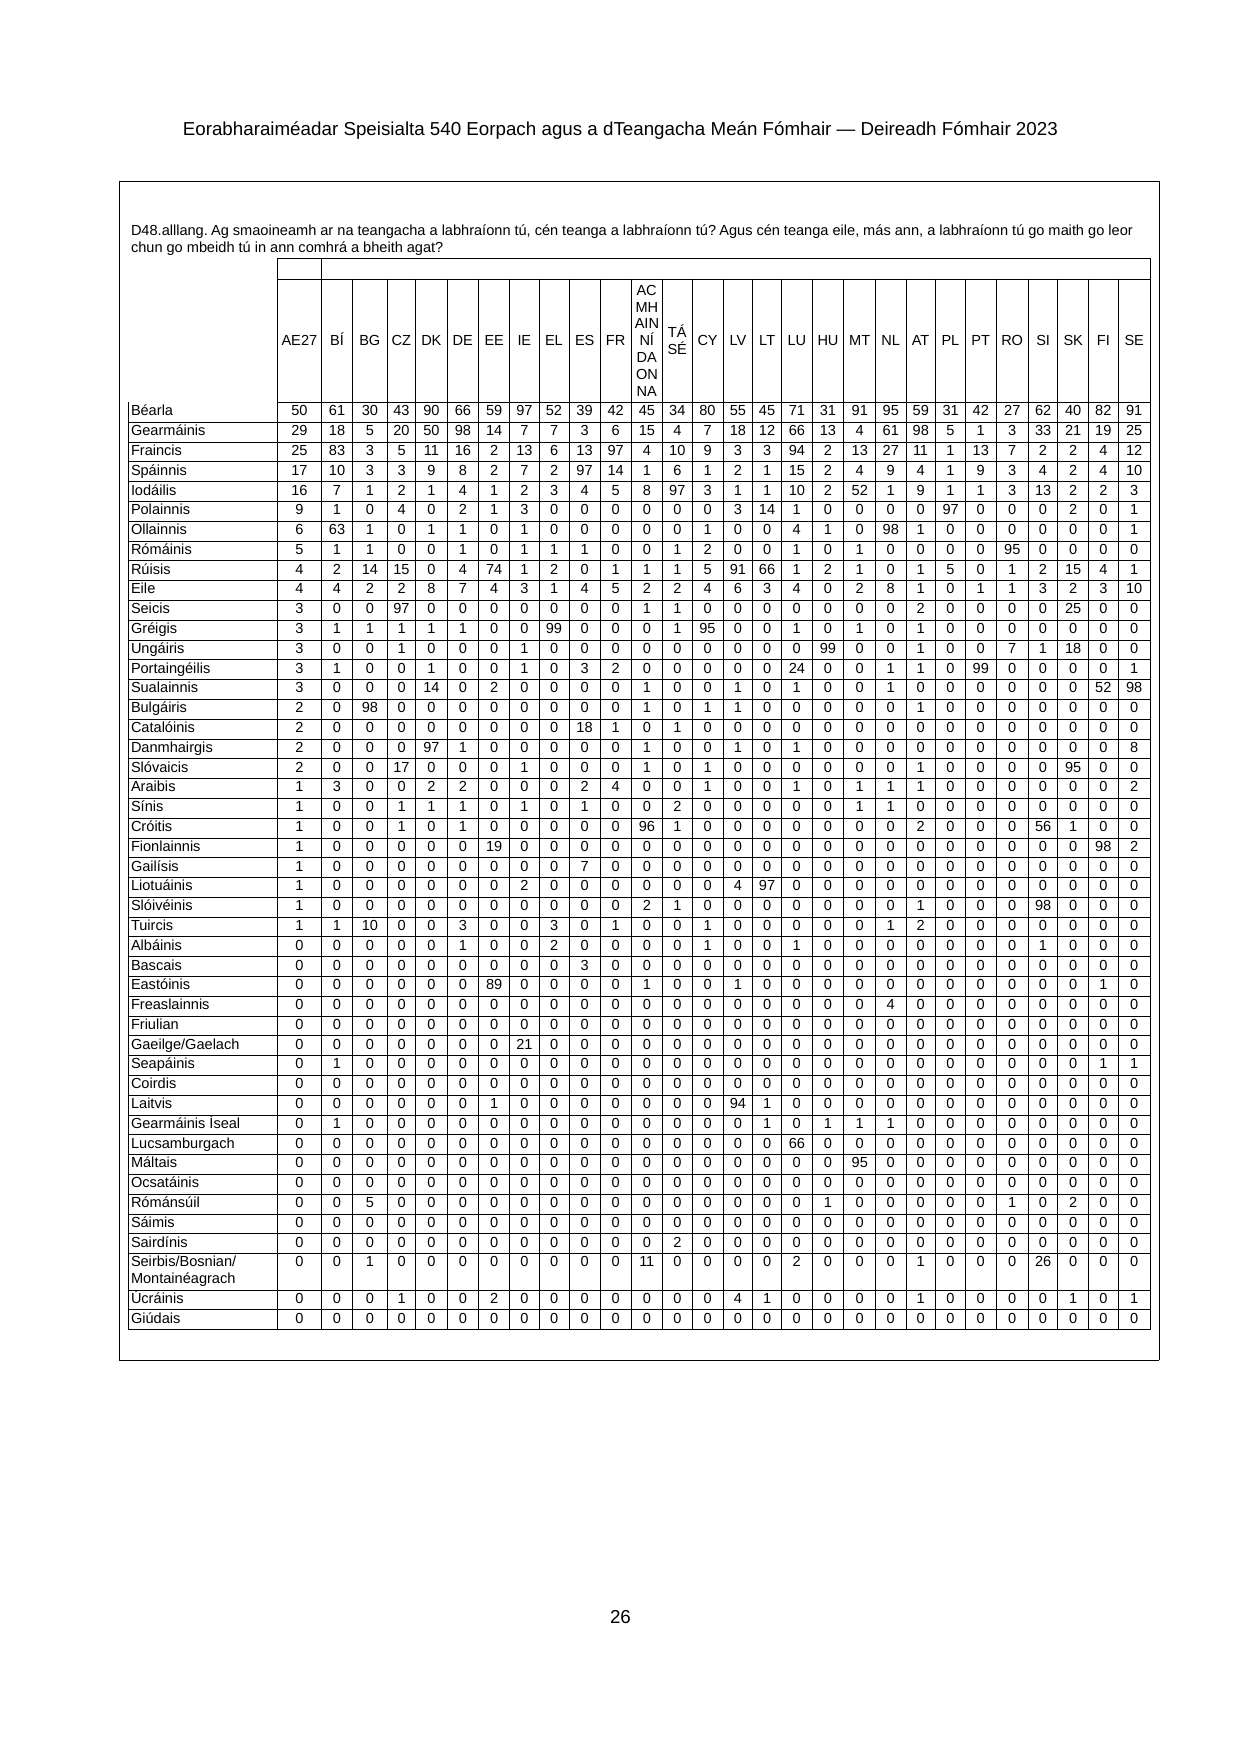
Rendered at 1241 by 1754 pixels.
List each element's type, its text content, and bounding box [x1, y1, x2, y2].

table_cell 0 [1029, 779, 1057, 798]
table_cell 0 [632, 1234, 662, 1253]
table_cell 0 [936, 1096, 965, 1114]
table_cell 0 [448, 858, 478, 877]
table_cell 66 [448, 403, 478, 422]
table_cell 0 [724, 1056, 752, 1075]
table_cell 0 [416, 1291, 447, 1309]
table_cell 1 [632, 680, 662, 699]
table_cell 0 [936, 680, 965, 699]
table_cell 24 [782, 660, 812, 679]
table_cell 7 [448, 581, 478, 600]
table_cell Bulgáiris [129, 700, 277, 719]
table_cell 0 [907, 1056, 935, 1075]
table_cell 26 [1029, 1254, 1057, 1289]
table_cell 8 [448, 462, 478, 481]
table_cell 0 [416, 937, 447, 956]
table_cell 0 [663, 1195, 692, 1213]
table_cell 2 [813, 561, 843, 580]
table_cell TÁ SÉ [663, 280, 692, 402]
table_cell 0 [601, 957, 631, 976]
table_cell 0 [448, 1195, 478, 1213]
table_cell 1 [782, 937, 812, 956]
table_cell BÍ [322, 280, 352, 402]
table_cell 0 [782, 918, 812, 936]
table_cell Rómáinis [129, 542, 277, 560]
table_cell 98 [353, 700, 387, 719]
table_cell 0 [1058, 937, 1088, 956]
table_cell 0 [724, 957, 752, 976]
table_cell 0 [448, 601, 478, 620]
table_cell 0 [448, 1135, 478, 1154]
table_cell 3 [693, 482, 723, 501]
table_cell Seirbis/Bosnian/Montainéagrach [129, 1254, 277, 1289]
table_cell 13 [813, 423, 843, 442]
table_cell 0 [693, 997, 723, 1016]
table_cell 0 [693, 858, 723, 877]
table_cell 0 [844, 937, 875, 956]
table_cell 0 [448, 1036, 478, 1055]
table_cell 0 [782, 858, 812, 877]
table_cell 4 [278, 561, 321, 580]
table_cell 0 [601, 1056, 631, 1075]
table_cell 1 [322, 542, 352, 560]
table_cell 3 [753, 443, 781, 461]
table_cell 0 [813, 819, 843, 837]
table_cell 0 [601, 878, 631, 897]
table_cell 0 [936, 977, 965, 996]
table_cell 0 [448, 680, 478, 699]
table_cell 0 [540, 1291, 569, 1309]
table_cell 0 [663, 997, 692, 1016]
table_cell 0 [997, 918, 1028, 936]
table_cell 0 [510, 740, 539, 758]
table_cell 0 [540, 502, 569, 521]
table_cell 0 [322, 680, 352, 699]
table_cell 1 [907, 561, 935, 580]
table_cell [875, 259, 906, 279]
table_cell 0 [601, 1195, 631, 1213]
table_cell 0 [601, 700, 631, 719]
table_cell 0 [1119, 759, 1150, 778]
table_cell 4 [1029, 462, 1057, 481]
table_cell 0 [997, 1017, 1028, 1035]
table_cell Ocsatáinis [129, 1175, 277, 1194]
table_cell 0 [966, 839, 996, 857]
table_cell 0 [510, 1254, 539, 1289]
table_cell 1 [844, 542, 875, 560]
table_cell 9 [416, 462, 447, 481]
table_cell 0 [844, 1056, 875, 1075]
table_cell 2 [663, 581, 692, 600]
table_cell 0 [322, 740, 352, 758]
table_cell 0 [278, 997, 321, 1016]
table_cell 4 [278, 581, 321, 600]
table_cell 7 [322, 482, 352, 501]
table_cell 0 [322, 1291, 352, 1309]
table_cell 0 [353, 740, 387, 758]
table_cell 0 [1058, 839, 1088, 857]
table_cell 0 [966, 858, 996, 877]
table_cell 0 [416, 878, 447, 897]
table_cell 3 [1119, 482, 1150, 501]
table_cell 0 [663, 641, 692, 659]
table_cell 0 [278, 1175, 321, 1194]
table_cell 0 [724, 1254, 752, 1289]
table_cell 0 [1119, 1254, 1150, 1289]
table_cell 4 [844, 462, 875, 481]
table_cell 1 [479, 502, 509, 521]
table_cell 0 [322, 977, 352, 996]
table_cell [600, 259, 631, 279]
table_cell [569, 259, 600, 279]
table_cell 1 [693, 462, 723, 481]
table_cell 0 [353, 997, 387, 1016]
table_cell Catalóinis [129, 720, 277, 738]
table_cell 0 [479, 1215, 509, 1233]
table_cell 0 [936, 779, 965, 798]
table_cell 0 [876, 1155, 906, 1174]
table_cell 1 [724, 482, 752, 501]
table_cell 0 [663, 660, 692, 679]
table_cell 0 [322, 759, 352, 778]
table_cell 0 [966, 1175, 996, 1194]
table_cell 0 [997, 680, 1028, 699]
table_cell 0 [724, 997, 752, 1016]
table_cell 3 [997, 423, 1028, 442]
table_cell 3 [510, 581, 539, 600]
table_cell 52 [540, 403, 569, 422]
table_cell 0 [540, 1175, 569, 1194]
table_cell 0 [448, 997, 478, 1016]
table_cell 0 [997, 1036, 1028, 1055]
table_cell 0 [601, 1215, 631, 1233]
table_cell 0 [1089, 1096, 1118, 1114]
table_cell 0 [813, 1215, 843, 1233]
table_cell 4 [448, 482, 478, 501]
table_cell 98 [448, 423, 478, 442]
table_cell 0 [966, 1234, 996, 1253]
table_cell 0 [322, 819, 352, 837]
table_cell 0 [813, 1234, 843, 1253]
table_cell 0 [601, 819, 631, 837]
table_cell 0 [353, 680, 387, 699]
table_cell 0 [388, 522, 415, 541]
table_cell 0 [322, 1195, 352, 1213]
table_cell 0 [540, 1076, 569, 1095]
table_cell 1 [782, 561, 812, 580]
table_cell 6 [724, 581, 752, 600]
table_cell 0 [479, 740, 509, 758]
table_cell 0 [693, 898, 723, 917]
table_cell 0 [278, 1234, 321, 1253]
table_cell 0 [693, 1195, 723, 1213]
table_cell 0 [663, 1291, 692, 1309]
table_cell Ollainnis [129, 522, 277, 541]
table_cell AT [907, 280, 935, 402]
table_cell 0 [724, 898, 752, 917]
table_cell [663, 259, 692, 279]
table_cell 0 [876, 601, 906, 620]
table_cell 1 [844, 621, 875, 639]
table_cell 0 [1029, 1096, 1057, 1114]
table_cell 0 [1058, 1036, 1088, 1055]
table_cell 0 [966, 1076, 996, 1095]
table_cell 0 [936, 839, 965, 857]
table_cell 0 [1058, 977, 1088, 996]
table_cell 0 [479, 1017, 509, 1035]
table_cell 0 [570, 601, 600, 620]
table_cell 0 [448, 878, 478, 897]
table_cell 0 [601, 759, 631, 778]
table_cell 0 [388, 1036, 415, 1055]
table_cell [844, 259, 875, 279]
table_cell 2 [278, 740, 321, 758]
table_cell Sáimis [129, 1215, 277, 1233]
table_cell 1 [997, 581, 1028, 600]
table_cell 14 [479, 423, 509, 442]
table_cell 0 [997, 1155, 1028, 1174]
table_cell 0 [936, 581, 965, 600]
table_cell 0 [416, 1135, 447, 1154]
table_cell 0 [1058, 700, 1088, 719]
table_cell 0 [907, 502, 935, 521]
table_cell 0 [1089, 1076, 1118, 1095]
table_cell 0 [844, 918, 875, 936]
table_cell 1 [353, 542, 387, 560]
table_cell 0 [510, 1056, 539, 1075]
table_cell 0 [278, 1056, 321, 1075]
table_cell 2 [353, 581, 387, 600]
table_cell 0 [353, 937, 387, 956]
table_cell 0 [907, 1076, 935, 1095]
table_cell 1 [876, 482, 906, 501]
table_cell 0 [388, 918, 415, 936]
table_cell 0 [693, 1234, 723, 1253]
table_cell Freaslainnis [129, 997, 277, 1016]
table_cell 1 [876, 680, 906, 699]
table_cell 0 [936, 858, 965, 877]
table_cell 4 [322, 581, 352, 600]
table_cell 0 [1029, 1036, 1057, 1055]
table_cell 1 [353, 522, 387, 541]
table_cell 2 [663, 1234, 692, 1253]
table_cell 5 [936, 423, 965, 442]
table_cell 0 [601, 1076, 631, 1095]
table_cell CZ [388, 280, 415, 402]
table_cell 2 [540, 937, 569, 956]
table_cell 0 [724, 1215, 752, 1233]
table_cell Laitvis [129, 1096, 277, 1114]
table_cell 61 [322, 403, 352, 422]
table_cell 0 [813, 997, 843, 1016]
table_cell 1 [907, 581, 935, 600]
table_cell 97 [601, 443, 631, 461]
table_cell 0 [1089, 502, 1118, 521]
table_cell 0 [1089, 898, 1118, 917]
table_cell 1 [782, 542, 812, 560]
table_cell 0 [1029, 1175, 1057, 1194]
table_cell 0 [844, 502, 875, 521]
table_cell 18 [570, 720, 600, 738]
table_cell 4 [601, 779, 631, 798]
table_cell 0 [753, 997, 781, 1016]
table_cell 1 [724, 700, 752, 719]
table_cell 0 [936, 799, 965, 818]
table_cell 0 [353, 502, 387, 521]
table_cell 0 [1029, 1056, 1057, 1075]
table_cell 0 [663, 1076, 692, 1095]
table_cell 0 [540, 898, 569, 917]
table_cell 0 [322, 878, 352, 897]
table_cell 99 [966, 660, 996, 679]
table_cell 0 [936, 819, 965, 837]
table_cell 0 [1029, 759, 1057, 778]
table_cell Danmhairgis [129, 740, 277, 758]
table_cell [539, 259, 569, 279]
table_cell 0 [388, 898, 415, 917]
table_cell 0 [1089, 1215, 1118, 1233]
table_cell 0 [663, 858, 692, 877]
table_cell 0 [1089, 878, 1118, 897]
table_cell Spáinnis [129, 462, 277, 481]
table_cell 0 [1119, 799, 1150, 818]
table_cell 0 [322, 1234, 352, 1253]
table_cell 0 [510, 680, 539, 699]
table_cell 3 [540, 918, 569, 936]
table_cell 0 [936, 1195, 965, 1213]
table_cell 0 [570, 1310, 600, 1329]
table_cell 34 [663, 403, 692, 422]
table_cell 0 [278, 1036, 321, 1055]
table_cell 0 [540, 1036, 569, 1055]
table_cell 0 [907, 1017, 935, 1035]
table_cell 0 [632, 1215, 662, 1233]
table_cell 0 [479, 858, 509, 877]
table_cell 16 [448, 443, 478, 461]
table_cell 0 [782, 1215, 812, 1233]
table_cell 0 [1029, 720, 1057, 738]
table_cell 0 [570, 700, 600, 719]
table_cell 0 [632, 839, 662, 857]
table_cell 0 [663, 1056, 692, 1075]
table_cell 0 [936, 700, 965, 719]
table_cell 0 [724, 1036, 752, 1055]
table_cell 0 [936, 918, 965, 936]
table_cell 0 [479, 1036, 509, 1055]
table_cell 0 [510, 858, 539, 877]
table_cell 2 [782, 1254, 812, 1289]
table_cell 0 [388, 1254, 415, 1289]
table_cell 1 [936, 462, 965, 481]
table_cell Polainnis [129, 502, 277, 521]
table_cell 0 [601, 502, 631, 521]
table_cell 0 [322, 1215, 352, 1233]
table_cell Friulian [129, 1017, 277, 1035]
table_cell 0 [876, 1135, 906, 1154]
table_cell 1 [907, 660, 935, 679]
table_cell 0 [540, 1215, 569, 1233]
table_cell 40 [1058, 403, 1088, 422]
table_cell 1 [416, 482, 447, 501]
table_cell 0 [353, 977, 387, 996]
table_cell 0 [753, 1135, 781, 1154]
table_cell 0 [1058, 1215, 1088, 1233]
table_cell 0 [966, 799, 996, 818]
table_cell 0 [782, 720, 812, 738]
table_cell 0 [693, 1291, 723, 1309]
table_cell [781, 259, 812, 279]
table_cell 0 [936, 1234, 965, 1253]
table_cell 1 [388, 641, 415, 659]
table_cell 0 [510, 839, 539, 857]
table_cell 0 [1089, 641, 1118, 659]
table_cell 1 [907, 779, 935, 798]
table_cell 0 [753, 1195, 781, 1213]
table_cell 82 [1089, 403, 1118, 422]
table_cell 96 [632, 819, 662, 837]
table_cell Gréigis [129, 621, 277, 639]
table_cell 0 [907, 1234, 935, 1253]
table_cell 3 [278, 680, 321, 699]
table_cell 2 [724, 462, 752, 481]
table_cell 1 [693, 937, 723, 956]
table_cell 0 [997, 1175, 1028, 1194]
table_cell 2 [601, 660, 631, 679]
table_cell 0 [632, 1135, 662, 1154]
table_cell 0 [1089, 799, 1118, 818]
table_cell 98 [1029, 898, 1057, 917]
table_cell 71 [782, 403, 812, 422]
table_cell 0 [663, 1116, 692, 1134]
table_cell 52 [844, 482, 875, 501]
table_cell 0 [510, 621, 539, 639]
table_cell 1 [907, 1254, 935, 1289]
table_cell 0 [724, 1195, 752, 1213]
table_cell 0 [997, 898, 1028, 917]
table_cell 5 [693, 561, 723, 580]
table_cell 1 [510, 522, 539, 541]
table_cell 0 [1089, 1017, 1118, 1035]
table_cell 0 [876, 740, 906, 758]
table_cell 0 [448, 1175, 478, 1194]
table_cell 1 [416, 522, 447, 541]
table_cell Slóvaicis [129, 759, 277, 778]
table_cell 4 [448, 561, 478, 580]
table_cell 0 [540, 1017, 569, 1035]
table_cell 0 [876, 1056, 906, 1075]
table_cell 0 [693, 1116, 723, 1134]
table_cell 9 [876, 462, 906, 481]
table_cell 0 [782, 977, 812, 996]
table_cell 0 [997, 1056, 1028, 1075]
table_cell 0 [540, 680, 569, 699]
table_cell 0 [907, 1310, 935, 1329]
table_cell [723, 259, 752, 279]
table_cell 0 [632, 858, 662, 877]
table_cell 14 [601, 462, 631, 481]
table_cell 0 [997, 621, 1028, 639]
table_cell 0 [966, 918, 996, 936]
table_cell 0 [353, 858, 387, 877]
table_cell 0 [907, 542, 935, 560]
table_cell 0 [724, 1017, 752, 1035]
table_cell 4 [724, 878, 752, 897]
table_cell 0 [997, 700, 1028, 719]
table_cell 0 [813, 1155, 843, 1174]
table_cell 0 [997, 839, 1028, 857]
table_cell 66 [782, 423, 812, 442]
table_cell 0 [540, 1234, 569, 1253]
table_cell 0 [907, 839, 935, 857]
table_cell Eastóinis [129, 977, 277, 996]
table_cell 0 [876, 898, 906, 917]
table_cell 0 [936, 1036, 965, 1055]
table_cell 0 [936, 1076, 965, 1095]
table_cell 0 [1119, 1076, 1150, 1095]
table_cell 2 [448, 502, 478, 521]
table_cell 0 [601, 1155, 631, 1174]
table_cell 0 [1089, 1116, 1118, 1134]
table_cell 0 [388, 1155, 415, 1174]
table_cell 0 [782, 1076, 812, 1095]
table_cell 0 [1029, 1195, 1057, 1213]
table_cell 0 [693, 502, 723, 521]
table_cell 0 [693, 1135, 723, 1154]
table_cell 13 [570, 443, 600, 461]
table_cell SE [1119, 280, 1150, 402]
table_cell 5 [601, 482, 631, 501]
table_cell 0 [753, 779, 781, 798]
table_cell 0 [540, 759, 569, 778]
table_cell 0 [1089, 1135, 1118, 1154]
table_cell 0 [570, 1036, 600, 1055]
table_cell 97 [570, 462, 600, 481]
table_cell 0 [448, 1017, 478, 1035]
table_cell 1 [570, 542, 600, 560]
table_cell 1 [510, 542, 539, 560]
table_cell 0 [753, 680, 781, 699]
table_cell 0 [813, 858, 843, 877]
table_cell 1 [813, 522, 843, 541]
table_cell 0 [693, 878, 723, 897]
table_cell 0 [844, 1175, 875, 1194]
table_cell 0 [876, 878, 906, 897]
table_cell LT [753, 280, 781, 402]
table_cell 0 [936, 720, 965, 738]
table_cell 0 [907, 858, 935, 877]
table_cell 0 [753, 1155, 781, 1174]
table_cell [447, 259, 478, 279]
table_cell [996, 259, 1028, 279]
table_cell 1 [907, 621, 935, 639]
table_cell 0 [632, 1116, 662, 1134]
table_cell 0 [782, 1116, 812, 1134]
table_cell 0 [753, 740, 781, 758]
table_cell 10 [782, 482, 812, 501]
table_cell 0 [753, 898, 781, 917]
table_cell 0 [844, 977, 875, 996]
table_cell 0 [966, 1056, 996, 1075]
table_cell 0 [663, 1135, 692, 1154]
table_cell 0 [782, 1175, 812, 1194]
table_cell 7 [510, 423, 539, 442]
table_cell 0 [353, 1096, 387, 1114]
table_cell 0 [510, 1215, 539, 1233]
table_cell 0 [1029, 997, 1057, 1016]
table_cell 0 [510, 1291, 539, 1309]
table_cell DK [416, 280, 447, 402]
table_cell 1 [663, 720, 692, 738]
table_cell 0 [876, 1036, 906, 1055]
table_cell 25 [278, 443, 321, 461]
table_cell 0 [416, 759, 447, 778]
table_cell 52 [1089, 680, 1118, 699]
table_cell 0 [479, 1155, 509, 1174]
table_cell 0 [1029, 660, 1057, 679]
table_cell 0 [416, 898, 447, 917]
table_cell 2 [540, 561, 569, 580]
table_cell 0 [936, 898, 965, 917]
table_cell 0 [479, 799, 509, 818]
table_cell 0 [601, 799, 631, 818]
table_cell 0 [782, 759, 812, 778]
table_cell 0 [844, 660, 875, 679]
table_cell 0 [782, 700, 812, 719]
table_cell 97 [663, 482, 692, 501]
table_cell 1 [966, 482, 996, 501]
table_cell 0 [416, 1056, 447, 1075]
table_cell 0 [353, 720, 387, 738]
table_cell 0 [479, 601, 509, 620]
table_cell 0 [601, 937, 631, 956]
table_cell 0 [844, 898, 875, 917]
table_cell 1 [353, 621, 387, 639]
table_cell [1089, 259, 1118, 279]
table_cell 0 [997, 957, 1028, 976]
table_cell 0 [322, 1076, 352, 1095]
table_cell 0 [997, 819, 1028, 837]
table_cell 90 [416, 403, 447, 422]
table_cell 0 [997, 502, 1028, 521]
table_cell 2 [278, 720, 321, 738]
table_cell SK [1058, 280, 1088, 402]
table_cell 0 [876, 839, 906, 857]
table_cell 0 [388, 720, 415, 738]
table_cell 16 [278, 482, 321, 501]
table_cell 0 [570, 898, 600, 917]
table_cell NL [876, 280, 906, 402]
table_cell 0 [876, 1254, 906, 1289]
table_cell 1 [570, 799, 600, 818]
table_cell 0 [570, 937, 600, 956]
table_cell 0 [813, 799, 843, 818]
table_cell 0 [1058, 621, 1088, 639]
table_cell 0 [632, 1195, 662, 1213]
table_cell 2 [1119, 779, 1150, 798]
table_cell 3 [388, 462, 415, 481]
table_cell 0 [540, 1155, 569, 1174]
table_cell 0 [966, 522, 996, 541]
table_cell 0 [876, 957, 906, 976]
table_cell 0 [724, 641, 752, 659]
table_cell 0 [416, 1195, 447, 1213]
table_cell 3 [724, 443, 752, 461]
table_cell 0 [416, 561, 447, 580]
table_cell 0 [1058, 1017, 1088, 1035]
table_cell 0 [1089, 1254, 1118, 1289]
table_cell 0 [724, 522, 752, 541]
table_cell 0 [936, 878, 965, 897]
table_cell 0 [724, 1234, 752, 1253]
table_cell 0 [353, 641, 387, 659]
table_cell SI [1029, 280, 1057, 402]
table_cell 3 [353, 443, 387, 461]
table_cell Úcráinis [129, 1291, 277, 1309]
table_cell 50 [416, 423, 447, 442]
table_cell 0 [844, 957, 875, 976]
table_cell 0 [416, 1096, 447, 1114]
table_cell 0 [510, 1155, 539, 1174]
table_cell 0 [997, 1076, 1028, 1095]
table_cell Portaingéilis [129, 660, 277, 679]
table_cell 0 [724, 819, 752, 837]
table_cell 0 [388, 700, 415, 719]
table_cell 0 [907, 957, 935, 976]
table_cell EE [479, 280, 509, 402]
table_cell 9 [966, 462, 996, 481]
table_cell [510, 259, 539, 279]
table_cell 4 [388, 502, 415, 521]
table_cell 0 [966, 700, 996, 719]
table_cell 0 [322, 1135, 352, 1154]
table_cell 0 [813, 759, 843, 778]
table_cell 0 [782, 601, 812, 620]
table_cell 0 [663, 1175, 692, 1194]
table_cell 17 [388, 759, 415, 778]
table_cell 2 [510, 878, 539, 897]
table_cell 0 [570, 878, 600, 897]
table_cell 0 [353, 759, 387, 778]
table_cell 0 [601, 997, 631, 1016]
table_cell 12 [1119, 443, 1150, 461]
table_cell 1 [322, 660, 352, 679]
table_cell 1 [322, 621, 352, 639]
table_cell 0 [693, 977, 723, 996]
table_cell 0 [278, 1215, 321, 1233]
table_cell 0 [388, 878, 415, 897]
table_cell 0 [479, 878, 509, 897]
table_cell 1 [1119, 1291, 1150, 1309]
table_cell 0 [322, 937, 352, 956]
table_cell 30 [353, 403, 387, 422]
table_cell 1 [663, 542, 692, 560]
table_cell 0 [570, 1254, 600, 1289]
table_cell 1 [278, 858, 321, 877]
table_cell 18 [1058, 641, 1088, 659]
table_cell 0 [479, 720, 509, 738]
table_cell 0 [510, 819, 539, 837]
table_cell 0 [388, 660, 415, 679]
table_cell 0 [936, 1056, 965, 1075]
table_cell 0 [813, 740, 843, 758]
table_cell 99 [813, 641, 843, 659]
table_cell 0 [966, 641, 996, 659]
table_cell 0 [724, 1155, 752, 1174]
table_cell 0 [540, 522, 569, 541]
table_cell 25 [1119, 423, 1150, 442]
table_cell 0 [1058, 799, 1088, 818]
table_cell 0 [416, 1017, 447, 1035]
table_cell 2 [663, 799, 692, 818]
table_cell 1 [448, 819, 478, 837]
table_cell 1 [813, 1116, 843, 1134]
table_cell 0 [753, 839, 781, 857]
table_cell 0 [844, 1036, 875, 1055]
table_cell 2 [693, 542, 723, 560]
table_cell 2 [322, 561, 352, 580]
table_cell 0 [416, 641, 447, 659]
table_cell 0 [570, 1056, 600, 1075]
table_cell 1 [278, 779, 321, 798]
table_cell 0 [844, 1195, 875, 1213]
table_cell 0 [813, 542, 843, 560]
table_cell 0 [416, 1155, 447, 1174]
table_cell 0 [876, 641, 906, 659]
table_cell 0 [416, 542, 447, 560]
table_cell 0 [1058, 1076, 1088, 1095]
table_cell 27 [876, 443, 906, 461]
table_cell 0 [353, 819, 387, 837]
table_cell 0 [997, 977, 1028, 996]
table_cell 0 [997, 1310, 1028, 1329]
table_cell 0 [1029, 522, 1057, 541]
table_cell 1 [510, 641, 539, 659]
table_cell 0 [693, 1056, 723, 1075]
table_cell 0 [570, 759, 600, 778]
table_cell 0 [876, 502, 906, 521]
table_cell 2 [448, 779, 478, 798]
table_cell 0 [570, 1175, 600, 1194]
table_cell Rómánsúil [129, 1195, 277, 1213]
table_cell 0 [479, 1076, 509, 1095]
table_cell 0 [570, 502, 600, 521]
table_cell 0 [753, 1056, 781, 1075]
table_cell 0 [278, 1017, 321, 1035]
table_cell 0 [570, 1155, 600, 1174]
table_cell 0 [570, 1291, 600, 1309]
table_cell 0 [278, 1254, 321, 1289]
table_cell 0 [540, 720, 569, 738]
table_cell 0 [663, 1254, 692, 1289]
table_cell 1 [1058, 1291, 1088, 1309]
table_cell 0 [1029, 957, 1057, 976]
table_cell 0 [540, 660, 569, 679]
table_cell 0 [844, 1291, 875, 1309]
table_cell 0 [663, 977, 692, 996]
table_cell 11 [632, 1254, 662, 1289]
table_cell 0 [322, 799, 352, 818]
table_cell 0 [1119, 1215, 1150, 1233]
table_cell 0 [353, 1076, 387, 1095]
table_cell 0 [601, 680, 631, 699]
table_cell 17 [278, 462, 321, 481]
table_cell 0 [813, 1254, 843, 1289]
table_cell 0 [782, 1310, 812, 1329]
table_cell 0 [540, 1116, 569, 1134]
table_cell 2 [1058, 462, 1088, 481]
table_cell 0 [353, 878, 387, 897]
table_cell 0 [813, 700, 843, 719]
table_cell 3 [570, 957, 600, 976]
table_cell 94 [782, 443, 812, 461]
table_cell 0 [753, 937, 781, 956]
table_cell 0 [1029, 1017, 1057, 1035]
table_cell 14 [416, 680, 447, 699]
table_cell 0 [1119, 957, 1150, 976]
table_cell 0 [876, 1017, 906, 1035]
table_cell 1 [753, 482, 781, 501]
table_cell 20 [388, 423, 415, 442]
table_cell 0 [1058, 522, 1088, 541]
table_cell 39 [570, 403, 600, 422]
table_cell 1 [663, 898, 692, 917]
table_cell 0 [540, 878, 569, 897]
table_cell 3 [570, 423, 600, 442]
table_cell 0 [510, 1175, 539, 1194]
table_cell 4 [1089, 443, 1118, 461]
table_cell 2 [813, 462, 843, 481]
table_cell 1 [693, 759, 723, 778]
table_cell 50 [278, 403, 321, 422]
table_cell 0 [570, 621, 600, 639]
table_cell [1057, 259, 1088, 279]
table_cell 0 [876, 819, 906, 837]
table_cell 0 [1029, 1135, 1057, 1154]
table_cell 0 [813, 779, 843, 798]
table_cell 0 [997, 997, 1028, 1016]
table_cell 0 [601, 641, 631, 659]
table_cell 0 [693, 660, 723, 679]
table_cell 1 [1089, 977, 1118, 996]
table_cell 0 [936, 759, 965, 778]
table_cell 0 [632, 502, 662, 521]
table_cell 0 [416, 1215, 447, 1233]
table_cell 1 [782, 621, 812, 639]
table_cell ES [570, 280, 600, 402]
table_cell 1 [663, 819, 692, 837]
table_cell 0 [966, 542, 996, 560]
table_cell [478, 259, 509, 279]
table_cell 0 [479, 759, 509, 778]
table_cell 0 [570, 819, 600, 837]
table_cell 0 [448, 1291, 478, 1309]
table_cell 0 [693, 1076, 723, 1095]
table_cell 0 [353, 779, 387, 798]
table_cell 0 [479, 1056, 509, 1075]
table_cell 0 [876, 700, 906, 719]
table_cell 0 [876, 542, 906, 560]
table_cell 1 [693, 700, 723, 719]
table_cell 0 [322, 1155, 352, 1174]
table_cell 0 [997, 799, 1028, 818]
table_cell 0 [1089, 1291, 1118, 1309]
table_cell 0 [844, 700, 875, 719]
table_cell 0 [966, 1310, 996, 1329]
table_cell 1 [753, 1096, 781, 1114]
table_cell 0 [1089, 819, 1118, 837]
table_cell 1 [753, 1291, 781, 1309]
table_cell 0 [570, 1017, 600, 1035]
table_cell 0 [1119, 1116, 1150, 1134]
table_cell 0 [693, 799, 723, 818]
table_cell 0 [844, 1076, 875, 1095]
table_cell 0 [753, 1175, 781, 1194]
table_cell 12 [753, 423, 781, 442]
table_cell 0 [876, 1096, 906, 1114]
table_cell 0 [479, 1175, 509, 1194]
table_cell 0 [753, 641, 781, 659]
table_cell 0 [753, 660, 781, 679]
table_cell 91 [844, 403, 875, 422]
table_cell 0 [632, 1036, 662, 1055]
table_cell 1 [448, 522, 478, 541]
table_cell 0 [601, 898, 631, 917]
table_cell 0 [753, 621, 781, 639]
table_cell 0 [1119, 1036, 1150, 1055]
table_cell 0 [876, 1234, 906, 1253]
table_cell 0 [510, 1116, 539, 1134]
table_cell 7 [570, 858, 600, 877]
table_cell 1 [632, 740, 662, 758]
table_cell PL [936, 280, 965, 402]
table_cell 0 [479, 660, 509, 679]
table_cell 31 [813, 403, 843, 422]
table_cell 0 [632, 1310, 662, 1329]
table_cell 0 [1058, 1175, 1088, 1194]
table_cell 3 [278, 601, 321, 620]
table_cell 0 [753, 1036, 781, 1055]
table_cell 0 [601, 1116, 631, 1134]
table_cell 0 [693, 957, 723, 976]
table_cell 0 [907, 740, 935, 758]
table_cell 0 [753, 720, 781, 738]
table_cell 0 [966, 1215, 996, 1233]
table_cell 0 [997, 720, 1028, 738]
table_cell 0 [966, 680, 996, 699]
table_cell 0 [1119, 641, 1150, 659]
table_cell 1 [632, 977, 662, 996]
table_cell 2 [1029, 443, 1057, 461]
table_cell 0 [782, 1017, 812, 1035]
table_cell 0 [1029, 1155, 1057, 1174]
table_cell 0 [753, 858, 781, 877]
table_cell 2 [570, 779, 600, 798]
table_cell 0 [510, 898, 539, 917]
table_cell 1 [510, 759, 539, 778]
table_cell 0 [876, 1291, 906, 1309]
table_cell [387, 259, 415, 279]
table_cell 0 [663, 1155, 692, 1174]
table_cell 0 [1089, 1310, 1118, 1329]
table_cell Ungáiris [129, 641, 277, 659]
table_cell 3 [540, 482, 569, 501]
table_cell 0 [540, 641, 569, 659]
table_cell 1 [782, 680, 812, 699]
table_cell 0 [663, 1215, 692, 1233]
table_cell 0 [540, 1195, 569, 1213]
table_cell 0 [966, 1096, 996, 1114]
table_cell 9 [907, 482, 935, 501]
table_cell 0 [876, 561, 906, 580]
table_cell 1 [876, 1116, 906, 1134]
table_cell 8 [416, 581, 447, 600]
table_cell 0 [663, 1096, 692, 1114]
table_cell 1 [693, 779, 723, 798]
table_cell 95 [1058, 759, 1088, 778]
table_cell 1 [936, 482, 965, 501]
table_cell 0 [448, 898, 478, 917]
table_cell 0 [353, 601, 387, 620]
table_cell 0 [693, 720, 723, 738]
table_cell 1 [724, 740, 752, 758]
table_cell 0 [663, 1310, 692, 1329]
table_cell 7 [540, 423, 569, 442]
table_cell 1 [353, 1254, 387, 1289]
table_cell 0 [278, 1116, 321, 1134]
table_cell 4 [632, 443, 662, 461]
table_cell 0 [1119, 937, 1150, 956]
table_cell 0 [844, 601, 875, 620]
table_cell 0 [693, 1096, 723, 1114]
table_cell 0 [876, 858, 906, 877]
table_cell 0 [844, 1135, 875, 1154]
table_cell 0 [966, 1254, 996, 1289]
table_cell 0 [388, 858, 415, 877]
table_cell 0 [632, 542, 662, 560]
table_cell 0 [966, 898, 996, 917]
table_cell 0 [753, 819, 781, 837]
table_cell 0 [479, 779, 509, 798]
table_cell 0 [278, 937, 321, 956]
table_cell 1 [448, 542, 478, 560]
table_cell 0 [510, 918, 539, 936]
table_cell 0 [1119, 1310, 1150, 1329]
table_cell 0 [936, 740, 965, 758]
table_cell 0 [510, 1017, 539, 1035]
table_cell 0 [570, 1096, 600, 1114]
table_cell 11 [416, 443, 447, 461]
table_cell 0 [570, 997, 600, 1016]
table_cell Gaeilge/Gaelach [129, 1036, 277, 1055]
table_cell 0 [1119, 1155, 1150, 1174]
table_cell 62 [1029, 403, 1057, 422]
table_cell 0 [278, 1096, 321, 1114]
table_cell 0 [813, 937, 843, 956]
table_cell 0 [632, 997, 662, 1016]
table_cell 0 [1029, 601, 1057, 620]
table_cell 0 [876, 1195, 906, 1213]
table_cell 0 [997, 858, 1028, 877]
table_cell 1 [416, 621, 447, 639]
table_cell 0 [479, 1310, 509, 1329]
table_cell 45 [632, 403, 662, 422]
table_cell 8 [876, 581, 906, 600]
table_cell 0 [322, 641, 352, 659]
table_cell 5 [278, 542, 321, 560]
table_cell 0 [813, 1096, 843, 1114]
table_cell 0 [753, 1254, 781, 1289]
table_cell 1 [278, 839, 321, 857]
table_cell 1 [693, 918, 723, 936]
table_cell 0 [353, 1175, 387, 1194]
table_cell 0 [1119, 621, 1150, 639]
table_cell FI [1089, 280, 1118, 402]
table_cell 0 [724, 918, 752, 936]
table_cell 1 [1119, 522, 1150, 541]
table_cell 2 [479, 443, 509, 461]
table_cell 8 [1119, 740, 1150, 758]
table_cell 2 [1058, 581, 1088, 600]
table_cell 97 [753, 878, 781, 897]
table_cell 0 [601, 977, 631, 996]
table_cell 0 [1119, 858, 1150, 877]
table_cell 0 [510, 937, 539, 956]
table_cell 0 [844, 858, 875, 877]
table_cell 0 [448, 700, 478, 719]
table_cell 0 [510, 997, 539, 1016]
table_cell 0 [1119, 601, 1150, 620]
table_cell 1 [907, 700, 935, 719]
table_cell 0 [1119, 1175, 1150, 1194]
table_cell 0 [966, 502, 996, 521]
table_cell 1 [448, 621, 478, 639]
table_cell 0 [479, 621, 509, 639]
table_cell 0 [997, 1234, 1028, 1253]
table_cell 0 [353, 839, 387, 857]
table_cell 2 [510, 482, 539, 501]
table_cell 0 [1089, 1234, 1118, 1253]
table_cell LV [724, 280, 752, 402]
table_cell 2 [278, 700, 321, 719]
table_cell 0 [570, 1116, 600, 1134]
table_cell 0 [601, 1096, 631, 1114]
table_cell 0 [813, 977, 843, 996]
table_cell 0 [479, 1116, 509, 1134]
table_cell 0 [997, 522, 1028, 541]
table_cell [631, 259, 662, 279]
table_cell 0 [724, 839, 752, 857]
table_cell 5 [936, 561, 965, 580]
table_cell 0 [753, 918, 781, 936]
table_cell 0 [416, 700, 447, 719]
table_cell 55 [724, 403, 752, 422]
table_header D48.alllang. Ag smaoineamh ar na teangacha a labhraíonn tú, cén teanga a labhraíonn tú? Agus cén teanga eile, más ann, a labhraíonn tú go maith go leor chun go mbeidh tú in ann comhrá a bheith agat? [128, 212, 1150, 258]
table_cell 0 [479, 1234, 509, 1253]
table_cell 0 [724, 1076, 752, 1095]
table_cell 0 [966, 621, 996, 639]
table_cell 0 [278, 1291, 321, 1309]
table_cell 0 [724, 1310, 752, 1329]
table_cell 0 [1058, 1155, 1088, 1174]
table_cell 1 [278, 799, 321, 818]
table_cell 0 [353, 1036, 387, 1055]
table_cell 1 [753, 462, 781, 481]
table_cell 3 [753, 581, 781, 600]
table_cell 83 [322, 443, 352, 461]
table_cell 0 [997, 1116, 1028, 1134]
table_cell 0 [1119, 997, 1150, 1016]
table_cell 0 [353, 1056, 387, 1075]
table_cell 0 [753, 759, 781, 778]
table_cell 0 [693, 1310, 723, 1329]
table_cell 0 [570, 1195, 600, 1213]
table_cell 0 [813, 839, 843, 857]
table_cell 0 [540, 858, 569, 877]
table_cell 0 [813, 957, 843, 976]
table_cell 0 [540, 839, 569, 857]
table_cell 2 [1119, 839, 1150, 857]
table_cell 98 [1119, 680, 1150, 699]
table_cell 0 [540, 1254, 569, 1289]
table_cell ACMHAINNÍ DAONNA [632, 280, 662, 402]
table_cell 0 [907, 680, 935, 699]
table_cell 0 [632, 1155, 662, 1174]
table_cell 0 [844, 720, 875, 738]
table_cell 0 [388, 1215, 415, 1233]
table_cell 0 [540, 997, 569, 1016]
table_cell 0 [388, 937, 415, 956]
table_cell 0 [322, 1036, 352, 1055]
table_cell 2 [388, 581, 415, 600]
table_cell 2 [907, 601, 935, 620]
table_cell 0 [388, 997, 415, 1016]
table_cell 0 [1058, 542, 1088, 560]
table_cell 0 [663, 502, 692, 521]
table_cell 1 [632, 759, 662, 778]
table_cell 0 [997, 1291, 1028, 1309]
table_cell [353, 259, 387, 279]
table_cell [1118, 259, 1150, 279]
table_cell 0 [1029, 1116, 1057, 1134]
table_cell 0 [997, 759, 1028, 778]
table_cell 0 [322, 601, 352, 620]
table_cell 1 [1029, 937, 1057, 956]
table_cell 0 [510, 1076, 539, 1095]
table_cell 98 [1089, 839, 1118, 857]
table_cell 13 [966, 443, 996, 461]
table_cell 1 [1119, 1056, 1150, 1075]
table_cell 9 [693, 443, 723, 461]
table_cell 5 [601, 581, 631, 600]
table_cell 0 [813, 878, 843, 897]
table_cell 97 [416, 740, 447, 758]
table_cell Giúdais [129, 1310, 277, 1329]
table_cell 0 [388, 977, 415, 996]
table_cell 4 [570, 581, 600, 600]
table_cell PT [966, 280, 996, 402]
table_cell 3 [278, 660, 321, 679]
table_cell 0 [782, 1096, 812, 1114]
table_cell 0 [876, 720, 906, 738]
table_cell 0 [724, 1116, 752, 1134]
table_cell 0 [1058, 997, 1088, 1016]
table_cell 97 [936, 502, 965, 521]
table_cell 0 [936, 1291, 965, 1309]
table_cell 1 [753, 1116, 781, 1134]
table_cell 0 [693, 1155, 723, 1174]
table_cell 0 [388, 1056, 415, 1075]
table_cell FR [601, 280, 631, 402]
table_cell 0 [570, 641, 600, 659]
table_cell 0 [663, 839, 692, 857]
table_cell 0 [907, 1155, 935, 1174]
table_cell 0 [844, 1234, 875, 1253]
table_cell 0 [632, 1076, 662, 1095]
table_cell 15 [632, 423, 662, 442]
table_cell 1 [632, 561, 662, 580]
table_cell 0 [693, 819, 723, 837]
table_cell 0 [448, 957, 478, 976]
table_cell 0 [876, 621, 906, 639]
table_cell 0 [663, 878, 692, 897]
table_cell 0 [813, 1175, 843, 1194]
table_cell 0 [782, 878, 812, 897]
table_cell 0 [907, 1175, 935, 1194]
table_cell 0 [322, 1310, 352, 1329]
table_cell 0 [1119, 700, 1150, 719]
table_cell 0 [353, 1234, 387, 1253]
table_cell 0 [1029, 542, 1057, 560]
table_cell 0 [388, 1017, 415, 1035]
table_cell 0 [844, 759, 875, 778]
table_cell 0 [601, 1310, 631, 1329]
table_cell 0 [448, 641, 478, 659]
table_cell 1 [448, 937, 478, 956]
table_cell 0 [416, 977, 447, 996]
table_cell 0 [1058, 957, 1088, 976]
table_cell 0 [632, 1017, 662, 1035]
table_cell 0 [1029, 918, 1057, 936]
table_cell 0 [1089, 542, 1118, 560]
table_cell 0 [724, 779, 752, 798]
table_cell 0 [753, 1310, 781, 1329]
table_cell 4 [844, 423, 875, 442]
table_cell 1 [1119, 561, 1150, 580]
table_cell 0 [1058, 1096, 1088, 1114]
table_cell 0 [693, 839, 723, 857]
table_cell 42 [966, 403, 996, 422]
table_cell 0 [844, 839, 875, 857]
table_cell 6 [601, 423, 631, 442]
table_cell 0 [448, 1215, 478, 1233]
table_cell 0 [322, 858, 352, 877]
table_cell 7 [997, 443, 1028, 461]
table_cell 0 [1119, 977, 1150, 996]
table_cell 0 [479, 1254, 509, 1289]
table_cell 0 [416, 1116, 447, 1134]
table_cell 6 [540, 443, 569, 461]
table_cell 4 [693, 581, 723, 600]
table_cell 0 [997, 878, 1028, 897]
table_cell 80 [693, 403, 723, 422]
table_cell 0 [1029, 700, 1057, 719]
table_cell 0 [966, 1017, 996, 1035]
table_cell 0 [540, 799, 569, 818]
table_cell 0 [510, 1096, 539, 1114]
table_cell 2 [479, 680, 509, 699]
table_cell 1 [876, 779, 906, 798]
table_cell 0 [907, 799, 935, 818]
table_cell 63 [322, 522, 352, 541]
table_cell 2 [907, 918, 935, 936]
table_cell 0 [844, 819, 875, 837]
table_cell 0 [1119, 1195, 1150, 1213]
table_cell [906, 259, 935, 279]
table_cell 15 [782, 462, 812, 481]
table_cell Fionlainnis [129, 839, 277, 857]
table_cell 0 [479, 997, 509, 1016]
table_cell 0 [1058, 858, 1088, 877]
table_cell 0 [936, 601, 965, 620]
table_cell Rúisis [129, 561, 277, 580]
table_cell 1 [632, 462, 662, 481]
table_cell 1 [278, 918, 321, 936]
table_cell 10 [1119, 462, 1150, 481]
table_cell 0 [813, 1076, 843, 1095]
table_cell 0 [632, 1096, 662, 1114]
table_cell 0 [1119, 720, 1150, 738]
table_cell 1 [540, 542, 569, 560]
table_cell 0 [278, 977, 321, 996]
table_cell 2 [1058, 502, 1088, 521]
table_cell EL [540, 280, 569, 402]
table_cell 5 [388, 443, 415, 461]
table_cell 0 [966, 957, 996, 976]
table_cell 0 [936, 1254, 965, 1289]
table_cell 0 [353, 1155, 387, 1174]
table_cell 0 [1089, 1175, 1118, 1194]
table_cell Liotuáinis [129, 878, 277, 897]
table_cell 0 [510, 601, 539, 620]
table_cell 1 [876, 918, 906, 936]
table_cell 0 [448, 1310, 478, 1329]
table_cell 0 [1029, 502, 1057, 521]
table_cell 0 [353, 1017, 387, 1035]
table_cell MT [844, 280, 875, 402]
table_cell 0 [966, 997, 996, 1016]
table_cell 0 [936, 997, 965, 1016]
table_cell 0 [724, 621, 752, 639]
table_cell 0 [907, 997, 935, 1016]
table_cell 56 [1029, 819, 1057, 837]
table_cell 14 [753, 502, 781, 521]
table_cell 0 [1029, 1310, 1057, 1329]
table_cell 0 [322, 997, 352, 1016]
table_cell 0 [632, 957, 662, 976]
table_cell 1 [876, 799, 906, 818]
table_cell 1 [663, 561, 692, 580]
table_cell 0 [813, 1291, 843, 1309]
table_cell 0 [540, 977, 569, 996]
table_cell 0 [876, 977, 906, 996]
table_cell 0 [782, 641, 812, 659]
table_cell 0 [663, 700, 692, 719]
table_cell 0 [416, 1175, 447, 1194]
table_cell 0 [1089, 937, 1118, 956]
table_cell 66 [753, 561, 781, 580]
table_cell 0 [632, 720, 662, 738]
table_cell 10 [353, 918, 387, 936]
table_cell 0 [1089, 779, 1118, 798]
table_cell 0 [663, 740, 692, 758]
table_cell 0 [416, 720, 447, 738]
table_cell 13 [844, 443, 875, 461]
table_cell 0 [601, 1036, 631, 1055]
table_cell 1 [1119, 502, 1150, 521]
table_cell 0 [753, 700, 781, 719]
table_cell 0 [876, 937, 906, 956]
table_cell 66 [782, 1135, 812, 1154]
table_cell 0 [997, 740, 1028, 758]
table_cell 21 [510, 1036, 539, 1055]
table_cell 0 [601, 1175, 631, 1194]
table_cell 0 [966, 561, 996, 580]
table_cell 0 [782, 819, 812, 837]
table_cell 0 [601, 1254, 631, 1289]
table_cell 0 [966, 779, 996, 798]
table_cell 1 [322, 502, 352, 521]
table_cell 0 [813, 1017, 843, 1035]
table_cell 0 [936, 1017, 965, 1035]
table_cell 5 [353, 423, 387, 442]
table_cell Gearmáinis [129, 423, 277, 442]
table_cell 0 [448, 1234, 478, 1253]
table_cell 0 [966, 819, 996, 837]
table_cell 0 [844, 1254, 875, 1289]
table_cell 0 [416, 1254, 447, 1289]
table_cell 0 [322, 1175, 352, 1194]
table_cell 2 [479, 1291, 509, 1309]
table_cell Gearmáinis Íseal [129, 1116, 277, 1134]
table_cell 0 [753, 1017, 781, 1035]
table_cell [812, 259, 843, 279]
table_cell 3 [570, 660, 600, 679]
table_cell 0 [570, 522, 600, 541]
table_cell 0 [813, 720, 843, 738]
table_cell 0 [936, 1135, 965, 1154]
table_cell 0 [724, 1175, 752, 1194]
table_cell 0 [570, 1234, 600, 1253]
table_cell 0 [876, 1310, 906, 1329]
table_cell 0 [1089, 740, 1118, 758]
table_cell 5 [353, 1195, 387, 1213]
table_cell 0 [907, 1096, 935, 1114]
table_cell 0 [1089, 660, 1118, 679]
table_cell 95 [997, 542, 1028, 560]
table_cell 0 [570, 1135, 600, 1154]
table_cell 0 [663, 918, 692, 936]
table_cell 2 [632, 581, 662, 600]
table_cell 0 [322, 720, 352, 738]
table_cell 0 [448, 720, 478, 738]
table_cell 0 [448, 1096, 478, 1114]
table_cell 0 [753, 1076, 781, 1095]
table_cell 0 [693, 1254, 723, 1289]
table_cell 0 [844, 680, 875, 699]
table_cell 0 [724, 759, 752, 778]
table_cell Máltais [129, 1155, 277, 1174]
table_cell LU [782, 280, 812, 402]
table_cell 0 [570, 977, 600, 996]
table_cell 0 [479, 542, 509, 560]
table_cell CY [693, 280, 723, 402]
table_cell 0 [1029, 1234, 1057, 1253]
table_cell 0 [724, 1135, 752, 1154]
table_cell 0 [448, 1116, 478, 1134]
table_cell 1 [844, 561, 875, 580]
table_cell 0 [1058, 1254, 1088, 1289]
table_cell 3 [1089, 581, 1118, 600]
table_cell 2 [844, 581, 875, 600]
table_cell 1 [876, 660, 906, 679]
table_cell 0 [322, 1017, 352, 1035]
table_cell 0 [448, 1056, 478, 1075]
table_cell 0 [1089, 858, 1118, 877]
table_cell Lucsamburgach [129, 1135, 277, 1154]
table_cell 0 [966, 740, 996, 758]
table_cell 1 [388, 799, 415, 818]
table_cell 0 [663, 779, 692, 798]
table_cell 0 [663, 759, 692, 778]
table_cell 0 [1058, 918, 1088, 936]
table_cell 0 [416, 918, 447, 936]
table_cell Albáinis [129, 937, 277, 956]
table_cell 0 [540, 740, 569, 758]
table_cell 0 [782, 839, 812, 857]
table_cell 0 [936, 1175, 965, 1194]
table_cell 0 [907, 878, 935, 897]
table_cell 3 [448, 918, 478, 936]
table_cell 0 [1119, 1234, 1150, 1253]
table_cell 0 [813, 918, 843, 936]
table_cell 0 [907, 937, 935, 956]
table_cell [935, 259, 965, 279]
table_cell 0 [510, 1195, 539, 1213]
table_cell 0 [907, 1135, 935, 1154]
table_cell HU [813, 280, 843, 402]
table_cell 0 [966, 1135, 996, 1154]
table_cell 6 [663, 462, 692, 481]
table_cell [128, 279, 277, 402]
table_cell 0 [632, 1291, 662, 1309]
table_cell 0 [844, 1310, 875, 1329]
table_cell 0 [1089, 1036, 1118, 1055]
table_cell 1 [782, 740, 812, 758]
table_cell 91 [1119, 403, 1150, 422]
table_cell 0 [479, 700, 509, 719]
table_cell 0 [479, 1135, 509, 1154]
table_cell 0 [601, 1017, 631, 1035]
table_cell 0 [540, 601, 569, 620]
table_cell 25 [1058, 601, 1088, 620]
table_cell 0 [844, 740, 875, 758]
table_cell 1 [663, 621, 692, 639]
table_cell 0 [570, 680, 600, 699]
table_cell 4 [479, 581, 509, 600]
table_cell 0 [510, 700, 539, 719]
table_cell Cróitis [129, 819, 277, 837]
table_cell 0 [813, 621, 843, 639]
table_cell 0 [479, 918, 509, 936]
table_cell 0 [322, 898, 352, 917]
table_cell 0 [1119, 1135, 1150, 1154]
table_cell 0 [479, 898, 509, 917]
table_cell 0 [1089, 601, 1118, 620]
table_cell 2 [1058, 482, 1088, 501]
table_cell 0 [1029, 740, 1057, 758]
table_cell 2 [813, 482, 843, 501]
table_cell 0 [388, 1076, 415, 1095]
table_cell 1 [1029, 641, 1057, 659]
table_cell 0 [813, 601, 843, 620]
table_cell 0 [416, 858, 447, 877]
table_cell 19 [479, 839, 509, 857]
table_cell 0 [388, 1135, 415, 1154]
table_cell 0 [322, 957, 352, 976]
table_cell 0 [753, 601, 781, 620]
table_cell 0 [1089, 1155, 1118, 1174]
table_cell 0 [936, 937, 965, 956]
table_cell 0 [570, 740, 600, 758]
table_cell 0 [388, 839, 415, 857]
table_cell 10 [322, 462, 352, 481]
table_cell 0 [782, 1056, 812, 1075]
table_cell 0 [844, 522, 875, 541]
table_cell 18 [724, 423, 752, 442]
table_cell 0 [510, 957, 539, 976]
table_cell 0 [1058, 720, 1088, 738]
table_cell 0 [479, 819, 509, 837]
table_cell 1 [1089, 1056, 1118, 1075]
table_cell 0 [724, 858, 752, 877]
table_cell 0 [353, 1215, 387, 1233]
table_cell 0 [1058, 779, 1088, 798]
table_cell Coirdis [129, 1076, 277, 1095]
table_cell 99 [540, 621, 569, 639]
table_cell 0 [693, 740, 723, 758]
table_cell 0 [936, 522, 965, 541]
table_cell 2 [813, 443, 843, 461]
table_cell 0 [966, 720, 996, 738]
table_cell 0 [844, 641, 875, 659]
table_cell 1 [601, 561, 631, 580]
table_cell 1 [322, 1056, 352, 1075]
table_cell 0 [388, 680, 415, 699]
table_cell 0 [322, 700, 352, 719]
table_cell 1 [724, 680, 752, 699]
table_cell 0 [540, 1310, 569, 1329]
table_cell 15 [388, 561, 415, 580]
table_cell 0 [1058, 1234, 1088, 1253]
table_cell 0 [813, 581, 843, 600]
table_cell 1 [388, 1291, 415, 1309]
table_cell 0 [1119, 542, 1150, 560]
table_cell 0 [1058, 1116, 1088, 1134]
table_cell 2 [278, 759, 321, 778]
table_cell 45 [753, 403, 781, 422]
table_cell 0 [753, 542, 781, 560]
table_cell 0 [1089, 997, 1118, 1016]
table_cell 42 [601, 403, 631, 422]
table_cell [692, 259, 723, 279]
table_cell 0 [663, 1017, 692, 1035]
table_cell 1 [632, 601, 662, 620]
table_cell 0 [724, 542, 752, 560]
table_cell 9 [278, 502, 321, 521]
table_cell 1 [278, 898, 321, 917]
table_cell 0 [663, 937, 692, 956]
table_cell 0 [388, 1234, 415, 1253]
table_cell 0 [966, 1155, 996, 1174]
table_cell 0 [782, 957, 812, 976]
table_cell 0 [388, 1195, 415, 1213]
table_cell 0 [479, 641, 509, 659]
table_cell 0 [997, 1135, 1028, 1154]
table_cell Araibis [129, 779, 277, 798]
table_cell 0 [416, 957, 447, 976]
table_cell 0 [632, 779, 662, 798]
table_cell 15 [1058, 561, 1088, 580]
table_cell 0 [601, 1291, 631, 1309]
table_cell 0 [388, 740, 415, 758]
table_cell 0 [601, 601, 631, 620]
table_cell 0 [540, 819, 569, 837]
table_cell 0 [966, 759, 996, 778]
table_cell 19 [1089, 423, 1118, 442]
table_cell 31 [936, 403, 965, 422]
table_cell DE [448, 280, 478, 402]
table_cell 0 [1089, 957, 1118, 976]
table_cell 0 [353, 1310, 387, 1329]
table_cell 1 [601, 918, 631, 936]
table_cell 1 [782, 779, 812, 798]
table_cell 0 [663, 522, 692, 541]
table_cell 0 [388, 542, 415, 560]
table_cell 0 [1119, 918, 1150, 936]
table_cell 1 [388, 621, 415, 639]
table_cell 0 [813, 502, 843, 521]
table_cell 0 [278, 1310, 321, 1329]
table_cell Iodáilis [129, 482, 277, 501]
table_cell 1 [416, 660, 447, 679]
table_cell 4 [663, 423, 692, 442]
table_cell 2 [1058, 1195, 1088, 1213]
table_cell 91 [724, 561, 752, 580]
table_cell 1 [322, 1116, 352, 1134]
table_cell 0 [570, 839, 600, 857]
table_cell 1 [966, 423, 996, 442]
table_cell 95 [693, 621, 723, 639]
table_cell 0 [540, 957, 569, 976]
table_cell 0 [479, 957, 509, 976]
table_cell 0 [1029, 1215, 1057, 1233]
table_cell 1 [844, 799, 875, 818]
table_cell [322, 259, 352, 279]
table_cell Sínis [129, 799, 277, 818]
table_cell 1 [448, 799, 478, 818]
table_cell 0 [510, 720, 539, 738]
table_cell 1 [907, 898, 935, 917]
table_cell 1 [1119, 660, 1150, 679]
table_cell 0 [782, 997, 812, 1016]
table_cell 0 [724, 799, 752, 818]
table_cell 1 [1058, 819, 1088, 837]
table_cell 1 [510, 561, 539, 580]
table_cell 0 [753, 1215, 781, 1233]
table_cell 0 [540, 700, 569, 719]
table_cell 0 [936, 1155, 965, 1174]
table_cell 0 [782, 1291, 812, 1309]
table_cell 0 [479, 937, 509, 956]
table_cell 1 [907, 759, 935, 778]
table_cell 0 [1119, 1017, 1150, 1035]
table_cell 0 [1029, 799, 1057, 818]
table_cell 0 [936, 641, 965, 659]
table_cell 0 [966, 1036, 996, 1055]
table_cell 0 [632, 660, 662, 679]
table_cell 0 [753, 522, 781, 541]
table_cell 0 [479, 1195, 509, 1213]
table_cell 0 [601, 1135, 631, 1154]
table_cell 0 [936, 621, 965, 639]
table_cell 0 [663, 680, 692, 699]
table_cell 0 [1029, 977, 1057, 996]
table_cell 0 [479, 522, 509, 541]
table_cell 7 [997, 641, 1028, 659]
table_cell 0 [844, 1017, 875, 1035]
table_cell 0 [813, 680, 843, 699]
table_cell 2 [632, 898, 662, 917]
table_cell [965, 259, 996, 279]
table_cell 0 [1058, 660, 1088, 679]
table_cell 0 [724, 601, 752, 620]
table_cell 59 [479, 403, 509, 422]
table_cell 0 [448, 1155, 478, 1174]
table_cell 0 [570, 1215, 600, 1233]
table_cell 4 [782, 581, 812, 600]
table_cell BG [353, 280, 387, 402]
table_cell 4 [1089, 462, 1118, 481]
table_cell Fraincis [129, 443, 277, 461]
table_cell 0 [1119, 898, 1150, 917]
table_cell 98 [907, 423, 935, 442]
table_cell 0 [693, 1215, 723, 1233]
table_cell 0 [632, 641, 662, 659]
table_cell 0 [936, 957, 965, 976]
table_cell 0 [753, 1234, 781, 1253]
table_cell 0 [1029, 858, 1057, 877]
table_cell 3 [278, 641, 321, 659]
table_cell 1 [813, 1195, 843, 1213]
table_cell 0 [416, 839, 447, 857]
table_cell 0 [782, 1195, 812, 1213]
table_cell 0 [278, 1135, 321, 1154]
table_cell 0 [693, 1036, 723, 1055]
table_cell 0 [510, 977, 539, 996]
table_cell 0 [813, 1036, 843, 1055]
table_cell 0 [966, 1195, 996, 1213]
table_cell 0 [632, 937, 662, 956]
table_cell 0 [388, 1310, 415, 1329]
table_cell 97 [510, 403, 539, 422]
table_cell 0 [388, 779, 415, 798]
table_cell [128, 258, 277, 279]
table_cell 3 [510, 502, 539, 521]
table_cell IE [510, 280, 539, 402]
table_cell 0 [997, 660, 1028, 679]
table_cell 0 [1058, 740, 1088, 758]
table_cell 61 [876, 423, 906, 442]
table_cell 1 [601, 720, 631, 738]
table_cell 0 [936, 1116, 965, 1134]
table_cell 0 [448, 660, 478, 679]
table_cell 0 [278, 1155, 321, 1174]
table_cell 1 [353, 482, 387, 501]
table_cell 1 [510, 799, 539, 818]
table_cell 0 [693, 1017, 723, 1035]
table_cell 0 [1089, 522, 1118, 541]
table_cell 0 [353, 957, 387, 976]
table_cell RO [997, 280, 1028, 402]
table_cell 0 [724, 937, 752, 956]
table_cell 0 [416, 819, 447, 837]
table_cell 0 [570, 561, 600, 580]
table_cell 1 [997, 561, 1028, 580]
table_cell 3 [278, 621, 321, 639]
table_cell Tuircis [129, 918, 277, 936]
table_cell 0 [753, 977, 781, 996]
table_cell 4 [876, 997, 906, 1016]
table_cell 3 [724, 502, 752, 521]
table_cell 1 [479, 1096, 509, 1114]
table_cell 0 [510, 1234, 539, 1253]
table_cell 1 [997, 1195, 1028, 1213]
table_cell 0 [278, 1076, 321, 1095]
table_cell 2 [907, 819, 935, 837]
table_cell 0 [632, 1056, 662, 1075]
table_cell 0 [1119, 878, 1150, 897]
table_cell 3 [322, 779, 352, 798]
table_cell 0 [1058, 680, 1088, 699]
table_cell 0 [416, 1234, 447, 1253]
table_cell 0 [416, 1310, 447, 1329]
table_cell 0 [601, 839, 631, 857]
table_cell 0 [416, 997, 447, 1016]
table_cell 0 [632, 1175, 662, 1194]
table_cell 0 [1058, 878, 1088, 897]
table_cell 0 [907, 1116, 935, 1134]
table_cell 1 [278, 819, 321, 837]
table_cell 0 [693, 641, 723, 659]
table_cell 0 [936, 542, 965, 560]
table_cell [278, 259, 321, 279]
table_cell 0 [966, 1291, 996, 1309]
table_cell 1 [844, 779, 875, 798]
table_cell 0 [1029, 621, 1057, 639]
table_cell 95 [844, 1155, 875, 1174]
table_cell 0 [1029, 680, 1057, 699]
table_cell 14 [353, 561, 387, 580]
table_cell 2 [540, 462, 569, 481]
table_cell 1 [724, 977, 752, 996]
table_cell 0 [353, 660, 387, 679]
table_cell 0 [1058, 1135, 1088, 1154]
table_cell 0 [448, 759, 478, 778]
table_cell 6 [278, 522, 321, 541]
table_cell 1 [388, 819, 415, 837]
table_cell 0 [322, 1254, 352, 1289]
table_cell 0 [510, 779, 539, 798]
table_cell Béarla [129, 402, 277, 422]
table_cell 0 [693, 1175, 723, 1194]
table_cell 0 [997, 779, 1028, 798]
table_cell 0 [1029, 1076, 1057, 1095]
table_cell 0 [601, 858, 631, 877]
table_cell 0 [997, 601, 1028, 620]
table_cell 2 [479, 462, 509, 481]
table_cell 8 [632, 482, 662, 501]
table_cell 4 [1089, 561, 1118, 580]
table_cell 0 [601, 621, 631, 639]
table_cell 1 [907, 1291, 935, 1309]
table_cell 0 [278, 1195, 321, 1213]
table_cell 0 [416, 601, 447, 620]
table_cell 7 [693, 423, 723, 442]
table_cell 18 [322, 423, 352, 442]
table_cell 0 [540, 779, 569, 798]
table_cell 0 [416, 1036, 447, 1055]
table_cell 3 [997, 462, 1028, 481]
table_cell 0 [936, 1215, 965, 1233]
table_cell 0 [510, 1310, 539, 1329]
table_cell 0 [724, 660, 752, 679]
table_cell 0 [876, 1175, 906, 1194]
table_cell 0 [907, 1036, 935, 1055]
table_cell 0 [782, 1155, 812, 1174]
table_cell 29 [278, 423, 321, 442]
table_cell 0 [782, 1036, 812, 1055]
table_cell 0 [1029, 878, 1057, 897]
table_cell 33 [1029, 423, 1057, 442]
table_cell 0 [322, 839, 352, 857]
table_cell 0 [278, 957, 321, 976]
table_cell 0 [1119, 819, 1150, 837]
table_cell 0 [1029, 839, 1057, 857]
table_cell 0 [353, 1291, 387, 1309]
table_cell 0 [1119, 1096, 1150, 1114]
table_cell 0 [1089, 1195, 1118, 1213]
table_cell 1 [693, 522, 723, 541]
table_cell 0 [1058, 1056, 1088, 1075]
table_cell 1 [782, 502, 812, 521]
table_cell 0 [1089, 918, 1118, 936]
table_cell 0 [353, 799, 387, 818]
table_cell 10 [663, 443, 692, 461]
table_cell Bascais [129, 957, 277, 976]
table_cell 0 [997, 1096, 1028, 1114]
table_cell 0 [693, 680, 723, 699]
table_cell 1 [936, 443, 965, 461]
table_cell 13 [510, 443, 539, 461]
table_cell 0 [813, 1135, 843, 1154]
table_cell 0 [966, 937, 996, 956]
table_cell 0 [753, 957, 781, 976]
table_cell 0 [844, 997, 875, 1016]
table_cell 43 [388, 403, 415, 422]
table_cell 2 [1029, 561, 1057, 580]
table_cell 1 [278, 878, 321, 897]
table_cell 0 [1058, 1310, 1088, 1329]
table_cell 0 [353, 1116, 387, 1134]
table_cell 0 [448, 1254, 478, 1289]
table_cell 1 [540, 581, 569, 600]
table_cell 74 [479, 561, 509, 580]
table_cell Slóivéinis [129, 898, 277, 917]
table_cell 0 [997, 937, 1028, 956]
table_cell 0 [601, 1234, 631, 1253]
table_cell 4 [724, 1291, 752, 1309]
table_cell 1 [448, 740, 478, 758]
table_cell 0 [663, 1036, 692, 1055]
table_cell 0 [540, 1135, 569, 1154]
table_cell 0 [632, 918, 662, 936]
table_cell [752, 259, 781, 279]
table_cell 1 [907, 522, 935, 541]
table_cell 0 [907, 1215, 935, 1233]
table_cell 0 [353, 898, 387, 917]
table_cell 0 [936, 1310, 965, 1329]
table_cell 94 [724, 1096, 752, 1114]
table_cell 0 [782, 799, 812, 818]
table_cell 0 [724, 720, 752, 738]
table_cell 1 [416, 799, 447, 818]
table_cell 1 [966, 581, 996, 600]
table_cell 0 [844, 1096, 875, 1114]
table_cell 1 [322, 918, 352, 936]
table_cell 0 [1058, 898, 1088, 917]
table_cell 1 [632, 700, 662, 719]
table_cell 0 [753, 799, 781, 818]
table_cell 7 [510, 462, 539, 481]
table_cell 0 [540, 1056, 569, 1075]
table_cell 0 [510, 1135, 539, 1154]
table_cell 0 [907, 1195, 935, 1213]
table_cell 27 [997, 403, 1028, 422]
table_cell 0 [966, 878, 996, 897]
table_cell 0 [601, 542, 631, 560]
table_cell 21 [1058, 423, 1088, 442]
table_cell 10 [1119, 581, 1150, 600]
table_cell 0 [813, 898, 843, 917]
table_cell 2 [416, 779, 447, 798]
table_cell 0 [601, 522, 631, 541]
table_cell 0 [632, 799, 662, 818]
table_cell 0 [353, 1135, 387, 1154]
table_cell 0 [570, 1076, 600, 1095]
table_cell 0 [876, 1076, 906, 1095]
table_cell 0 [936, 660, 965, 679]
table_cell 2 [1089, 482, 1118, 501]
table_cell 0 [782, 1234, 812, 1253]
table_cell 0 [782, 898, 812, 917]
table_cell 0 [844, 1215, 875, 1233]
table_cell 0 [448, 1076, 478, 1095]
table_cell 0 [966, 977, 996, 996]
table_cell Sualainnis [129, 680, 277, 699]
table_cell 0 [997, 1215, 1028, 1233]
table_cell Eile [129, 581, 277, 600]
table_cell 0 [388, 1175, 415, 1194]
table_cell 0 [1089, 720, 1118, 738]
table_cell 0 [813, 1310, 843, 1329]
table_cell 0 [1089, 759, 1118, 778]
table_cell 1 [907, 641, 935, 659]
table_cell 1 [844, 1116, 875, 1134]
table_cell 0 [966, 1116, 996, 1134]
table_cell 0 [632, 878, 662, 897]
table_cell 0 [388, 957, 415, 976]
table_cell 0 [1029, 1291, 1057, 1309]
table_cell 2 [1058, 443, 1088, 461]
table_cell [1028, 259, 1057, 279]
table_cell 11 [907, 443, 935, 461]
table_cell 95 [876, 403, 906, 422]
table_cell 0 [448, 977, 478, 996]
table_cell 0 [416, 1076, 447, 1095]
table_cell 59 [907, 403, 935, 422]
table_cell 2 [388, 482, 415, 501]
table_cell 0 [907, 977, 935, 996]
table_cell 97 [388, 601, 415, 620]
table_cell Seapáinis [129, 1056, 277, 1075]
table_cell 0 [907, 720, 935, 738]
table_cell 0 [388, 1116, 415, 1134]
table_cell 0 [322, 1096, 352, 1114]
table_cell Gailísis [129, 858, 277, 877]
table_cell 98 [876, 522, 906, 541]
table_cell 0 [388, 1096, 415, 1114]
table_cell 4 [570, 482, 600, 501]
table_cell 4 [907, 462, 935, 481]
table_cell 0 [632, 522, 662, 541]
table_cell Sairdínis [129, 1234, 277, 1253]
table_cell 3 [1029, 581, 1057, 600]
table_cell 0 [813, 1056, 843, 1075]
table_cell Seicis [129, 601, 277, 620]
table_cell 13 [1029, 482, 1057, 501]
table_cell 0 [632, 621, 662, 639]
table_cell AE27 [278, 280, 321, 402]
table_cell 0 [876, 1215, 906, 1233]
table_cell 0 [570, 918, 600, 936]
table_cell 0 [876, 759, 906, 778]
table_cell 0 [1089, 700, 1118, 719]
table_cell 1 [663, 601, 692, 620]
table_cell 1 [510, 660, 539, 679]
table_cell [415, 259, 447, 279]
table_cell 1 [479, 482, 509, 501]
table_cell 0 [997, 1254, 1028, 1289]
table_cell 0 [663, 957, 692, 976]
table_cell 0 [813, 660, 843, 679]
table_cell 0 [601, 740, 631, 758]
table_cell 0 [540, 1096, 569, 1114]
table_cell 3 [997, 482, 1028, 501]
table_cell 0 [416, 502, 447, 521]
table_cell 0 [844, 878, 875, 897]
table_cell 0 [966, 601, 996, 620]
table_cell 0 [448, 839, 478, 857]
table_cell 89 [479, 977, 509, 996]
table_cell 3 [353, 462, 387, 481]
table_cell 0 [693, 601, 723, 620]
table_cell 0 [1089, 621, 1118, 639]
table_cell 4 [782, 522, 812, 541]
